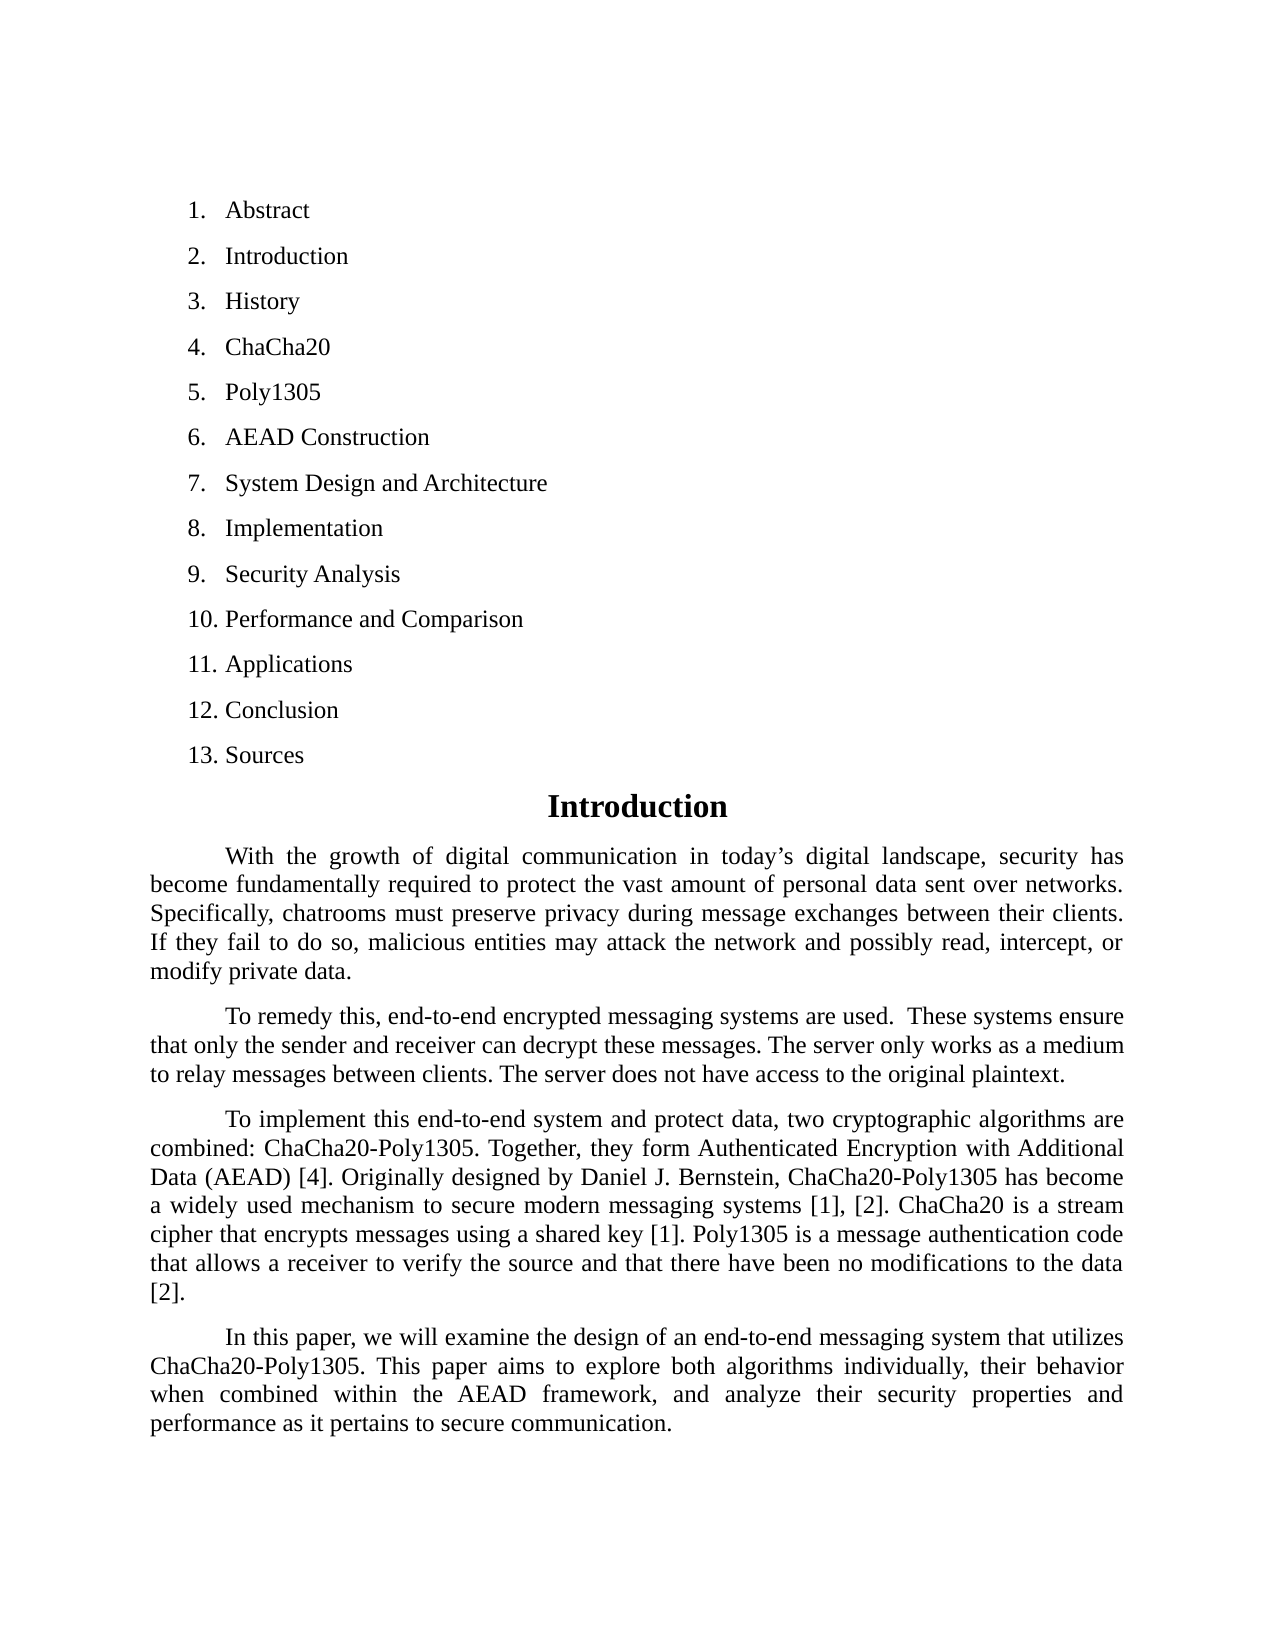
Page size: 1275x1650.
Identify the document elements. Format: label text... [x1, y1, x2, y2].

list Introduction [187, 241, 1125, 269]
list Implementation [187, 513, 1125, 542]
list Conclusion [187, 695, 1125, 724]
list Abstract [187, 195, 1125, 224]
list AEAD Construction [187, 422, 1125, 451]
text With the growth of digital communication in today’s digital landscape, security has become fundamentally required to protect the vast amount of personal data sent over networks. Specifically, chatrooms must preserve privacy during message exchanges between their clients. If they fail to do so, malicious entities may attack the network and possibly read, intercept, or modify private data. [150, 841, 1125, 984]
list Security Analysis [187, 559, 1125, 587]
list History [187, 286, 1125, 315]
list Sources [187, 740, 1125, 769]
text To implement this end-to-end system and protect data, two cryptographic algorithms are combined: ChaCha20-Poly1305. Together, they form Authenticated Encryption with Additional Data (AEAD) [4]. Originally designed by Daniel J. Bernstein, ChaCha20-Poly1305 has become a widely used mechanism to secure modern messaging systems [1], [2]. ChaCha20 is a stream cipher that encrypts messages using a shared key [1]. Poly1305 is a message authentication code that allows a receiver to verify the source and that there have been no modifications to the data [2]. [150, 1104, 1125, 1305]
list Performance and Comparison [187, 604, 1125, 633]
list Poly1305 [187, 377, 1125, 406]
list System Design and Architecture [187, 468, 1125, 497]
list ChaCha20 [187, 332, 1125, 360]
text Introduction [150, 786, 1125, 824]
list Applications [187, 649, 1125, 678]
text To remedy this, end-to-end encrypted messaging systems are used. These systems ensure that only the sender and receiver can decrypt these messages. The server only works as a medium to relay messages between clients. The server does not have access to the original plaintext. [150, 1001, 1125, 1087]
text In this paper, we will examine the design of an end-to-end messaging system that utilizes ChaCha20-Poly1305. This paper aims to explore both algorithms individually, their behavior when combined within the AEAD framework, and analyze their security properties and performance as it pertains to secure communication. [150, 1322, 1125, 1437]
